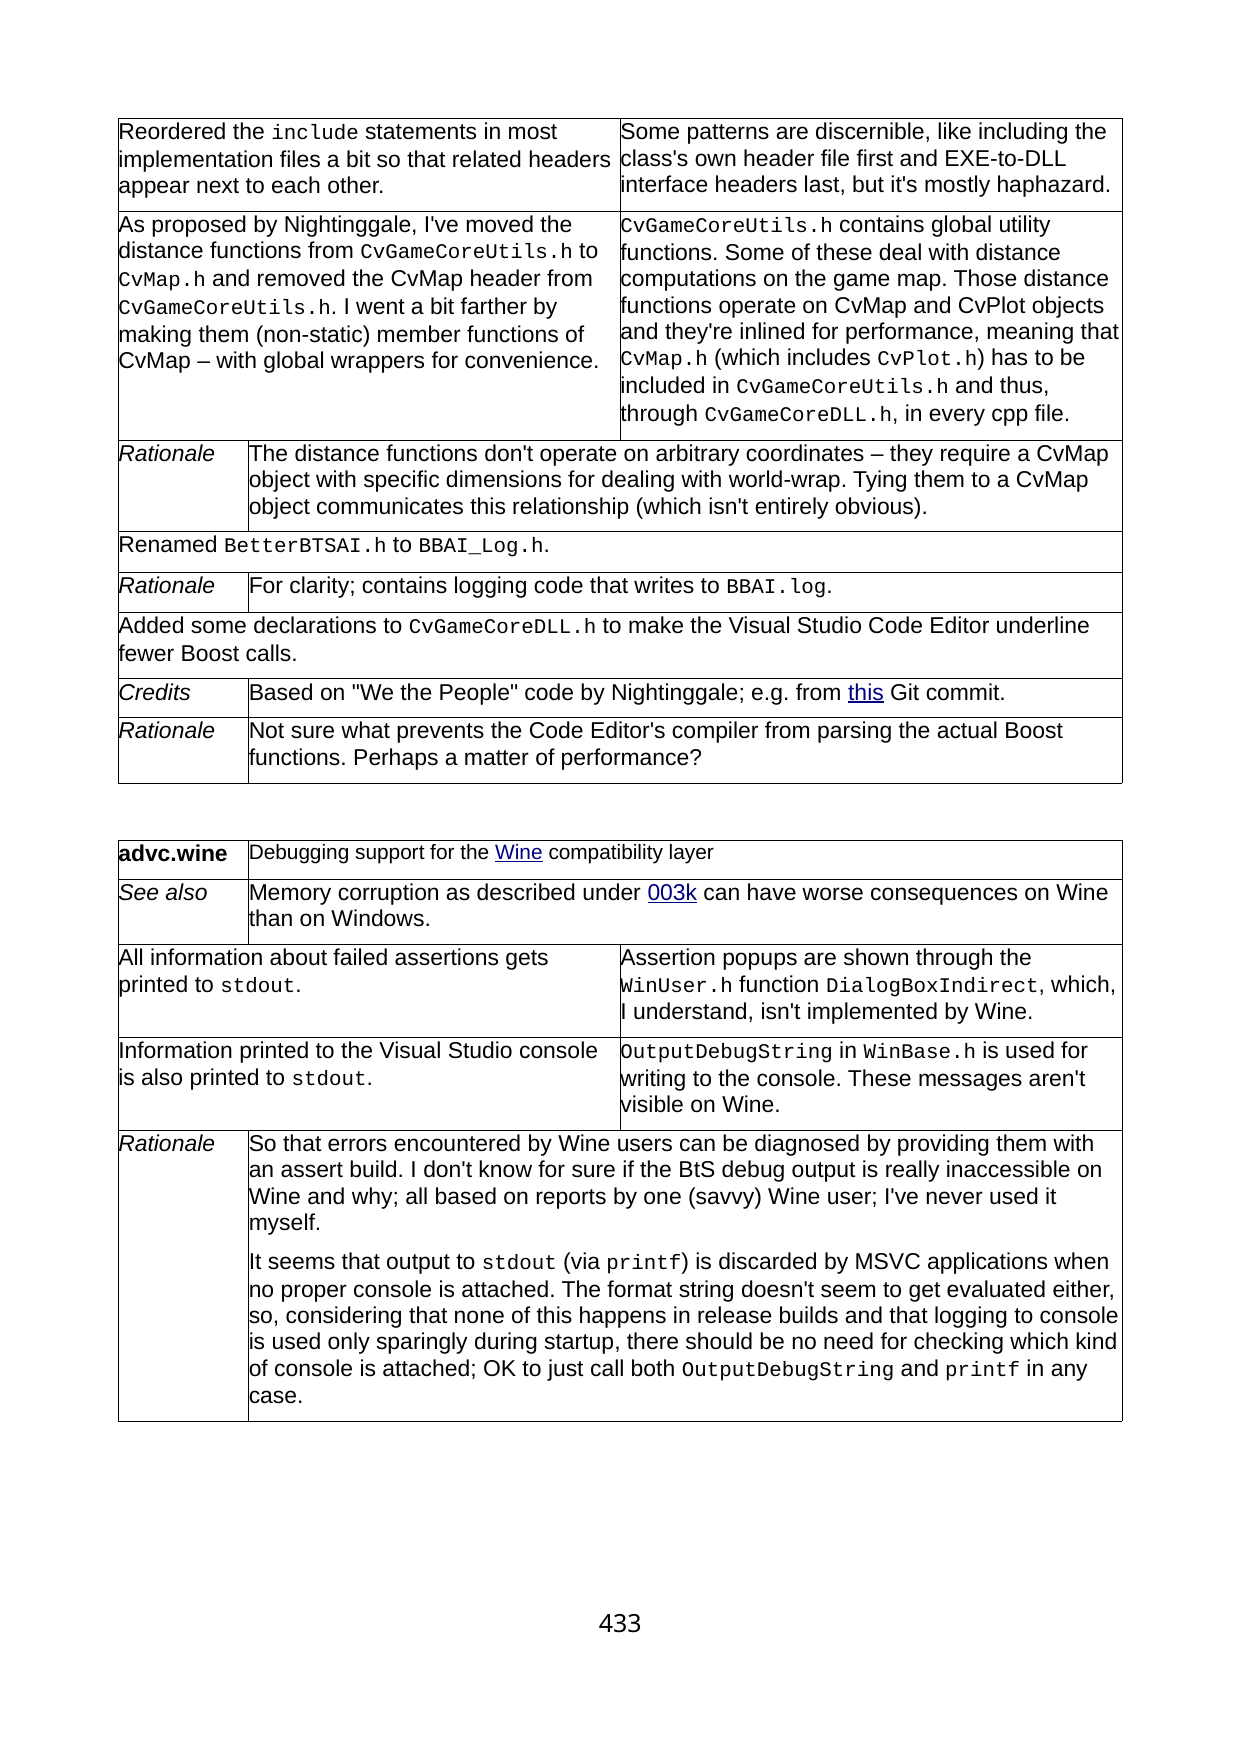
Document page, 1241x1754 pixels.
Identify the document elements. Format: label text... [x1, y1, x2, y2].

table_cell All information about failed assertions gets printed to stdout. [119, 945, 620, 1037]
table_cell Information printed to the Visual Studio console is also printed to stdout. [119, 1038, 620, 1130]
table_cell For clarity; contains logging code that writes to BBAI.log. [249, 573, 1122, 612]
table_cell CvGameCoreUtils.h contains global utility functions. Some of these deal with distance computations on the game map. Those distance functions operate on CvMap and CvPlot objects and they're inlined for performance, meaning that CvMap.h (which includes CvPlot.h) has to be included in CvGameCoreUtils.h and thus, through CvGameCoreDLL.h, in every cpp file. [621, 212, 1122, 440]
table_cell See also [119, 880, 248, 944]
table_cell Rationale [119, 718, 248, 782]
table_cell Rationale [119, 573, 248, 612]
table_cell Assertion popups are shown through the WinUser.h function DialogBoxIndirect, which, I understand, isn't implemented by Wine. [621, 945, 1122, 1037]
table_cell Added some declarations to CvGameCoreDLL.h to make the Visual Studio Code Editor underline fewer Boost calls. [119, 613, 1122, 678]
table_header Debugging support for the Wine compatibility layer [249, 841, 1122, 879]
table_header advc.wine [119, 841, 248, 879]
table_cell Memory corruption as described under 003k can have worse consequences on Wine than on Windows. [249, 880, 1122, 944]
table_cell So that errors encountered by Wine users can be diagnosed by providing them with an assert build. I don't know for sure if the BtS debug output is really inaccessible on Wine and why; all based on reports by one (savvy) Wine user; I've never used it myself. It seems that output to stdout (via printf) is discarded by MSVC applications when no proper console is attached. The format string doesn't seem to get evaluated either, so, considering that none of this happens in release builds and that logging to console is used only sparingly during startup, there should be no need for checking which kind of console is attached; OK to just call both OutputDebugString and printf in any case. [249, 1131, 1122, 1421]
table_cell As proposed by Nightinggale, I've moved the distance functions from CvGameCoreUtils.h to CvMap.h and removed the CvMap header from CvGameCoreUtils.h. I went a bit farther by making them (non-static) member functions of CvMap – with global wrappers for convenience. [119, 212, 620, 440]
table_cell Credits [119, 679, 248, 717]
table_cell The distance functions don't operate on arbitrary coordinates – they require a CvMap object with specific dimensions for dealing with world-wrap. Tying them to a CvMap object communicates this relationship (which isn't entirely obvious). [249, 441, 1122, 531]
table_cell Reordered the include statements in most implementation files a bit so that related headers appear next to each other. [119, 119, 620, 211]
table_cell Renamed BetterBTSAI.h to BBAI_Log.h. [119, 532, 1122, 572]
table_cell Based on "We the People" code by Nightinggale; e.g. from this Git commit. [249, 679, 1122, 717]
table_cell OutputDebugString in WinBase.h is used for writing to the console. These messages aren't visible on Wine. [621, 1038, 1122, 1130]
table_cell Some patterns are discernible, like including the class's own header file first and EXE-to-DLL interface headers last, but it's mostly haphazard. [621, 119, 1122, 211]
table_cell Not sure what prevents the Code Editor's compiler from parsing the actual Boost functions. Perhaps a matter of performance? [249, 718, 1122, 782]
table_cell Rationale [119, 441, 248, 531]
table_cell Rationale [119, 1131, 248, 1421]
